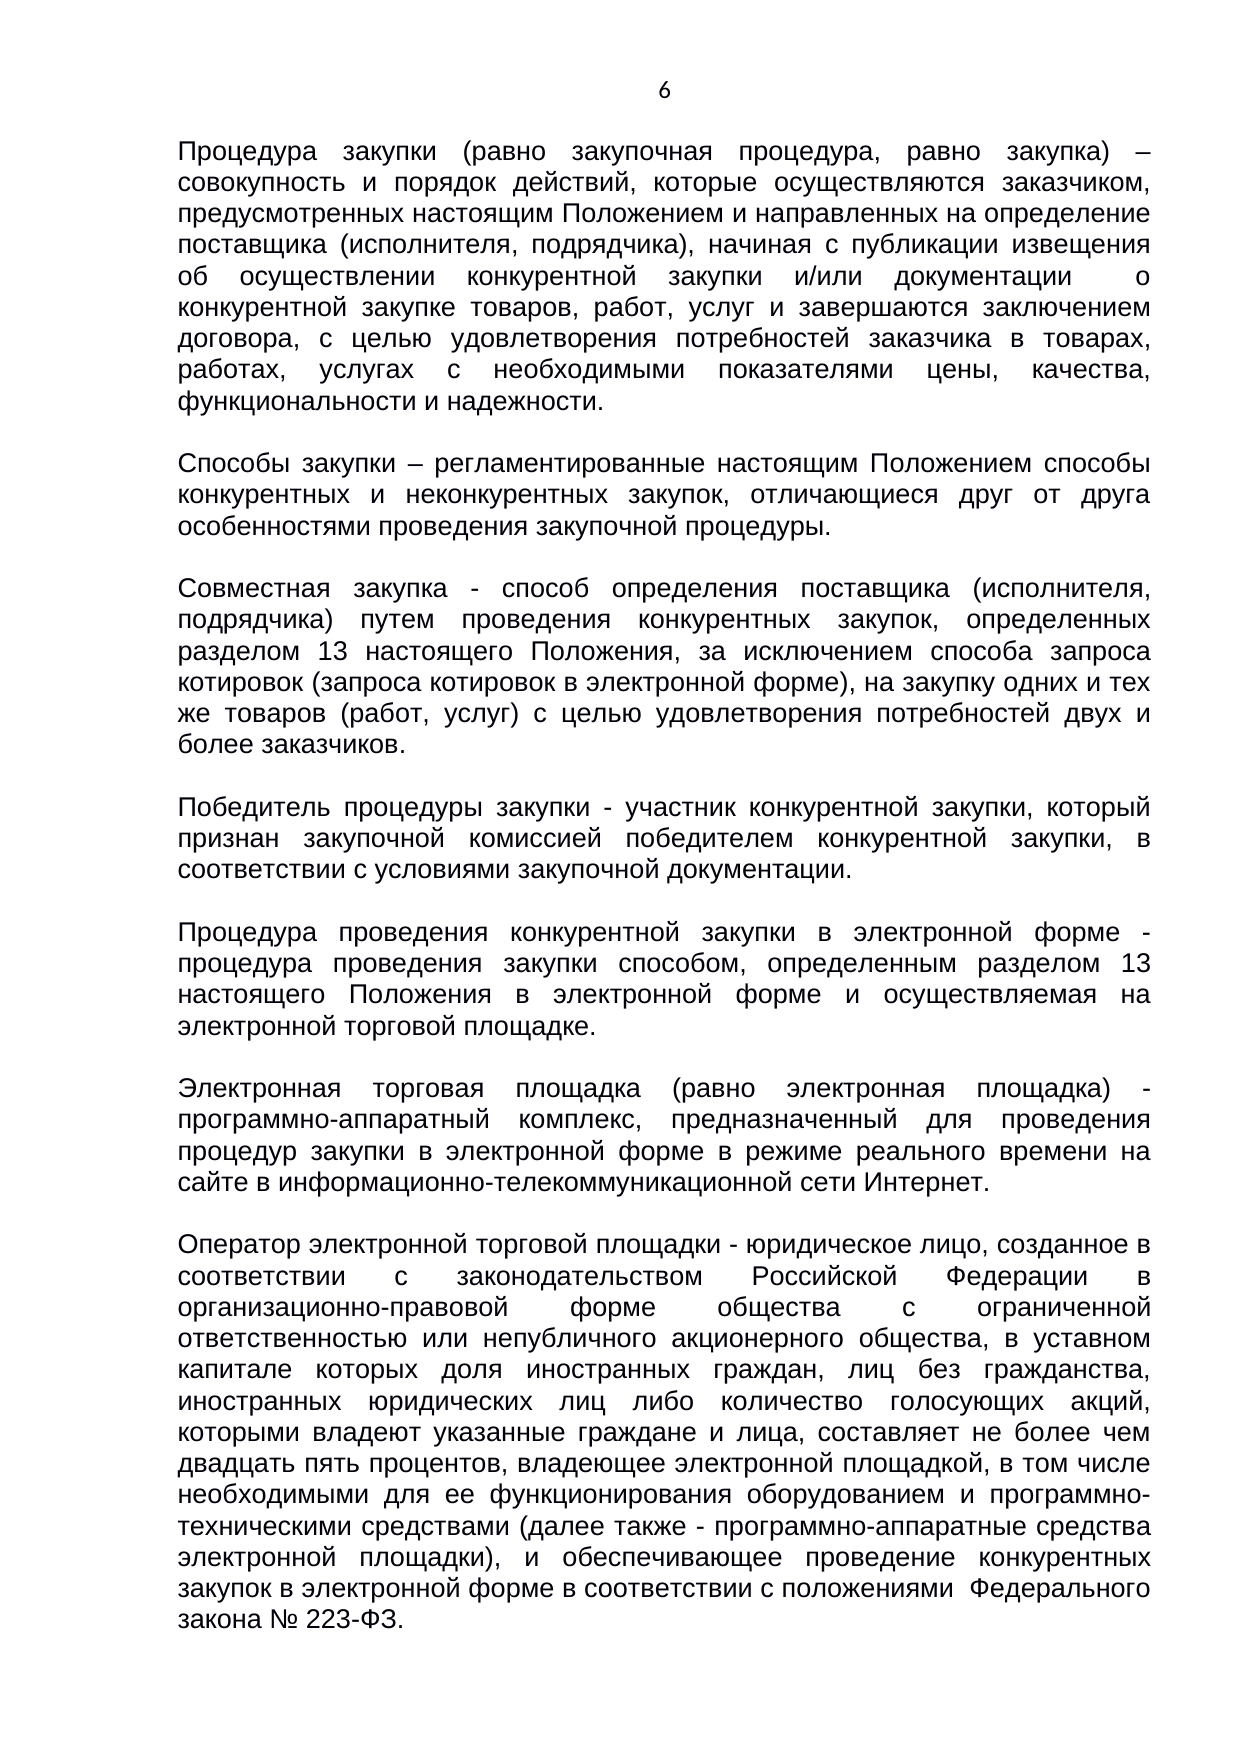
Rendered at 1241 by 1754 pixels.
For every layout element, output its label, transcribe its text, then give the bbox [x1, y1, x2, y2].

text Победитель процедуры закупки - участник конкурентной закупки, который признан закупочной комиссией победителем конкурентной закупки, в соответствии с условиями закупочной документации. [177, 791, 1152, 885]
text Процедура закупки (равно закупочная процедура, равно закупка) – совокупность и порядок действий, которые осуществляются заказчиком, предусмотренных настоящим Положением и направленных на определение поставщика (исполнителя, подрядчика), начиная с публикации извещения об осуществлении конкурентной закупки и/или документации о конкурентной закупке товаров, работ, услуг и завершаются заключением договора, с целью удовлетворения потребностей заказчика в товарах, работах, услугах с необходимыми показателями цены, качества, функциональности и надежности. [177, 135, 1152, 416]
text Электронная торговая площадка (равно электронная площадка) - программно-аппаратный комплекс, предназначенный для проведения процедур закупки в электронной форме в режиме реального времени на сайте в информационно-телекоммуникационной сети Интернет. [177, 1072, 1152, 1197]
text Способы закупки – регламентированные настоящим Положением способы конкурентных и неконкурентных закупок, отличающиеся друг от друга особенностями проведения закупочной процедуры. [177, 447, 1152, 541]
text Процедура проведения конкурентной закупки в электронной форме - процедура проведения закупки способом, определенным разделом 13 настоящего Положения в электронной форме и осуществляемая на электронной торговой площадке. [177, 916, 1152, 1041]
text Оператор электронной торговой площадки - юридическое лицо, созданное в соответствии с законодательством Российской Федерации в организационно-правовой форме общества с ограниченной ответственностью или непубличного акционерного общества, в уставном капитале которых доля иностранных граждан, лиц без гражданства, иностранных юридических лиц либо количество голосующих акций, которыми владеют указанные граждане и лица, составляет не более чем двадцать пять процентов, владеющее электронной площадкой, в том числе необходимыми для ее функционирования оборудованием и программно-техническими средствами (далее также - программно-аппаратные средства электронной площадки), и обеспечивающее проведение конкурентных закупок в электронной форме в соответствии с положениями Федерального закона № 223-ФЗ. [177, 1228, 1152, 1635]
text Совместная закупка - способ определения поставщика (исполнителя, подрядчика) путем проведения конкурентных закупок, определенных разделом 13 настоящего Положения, за исключением способа запроса котировок (запроса котировок в электронной форме), на закупку одних и тех же товаров (работ, услуг) с целью удовлетворения потребностей двух и более заказчиков. [177, 572, 1152, 760]
